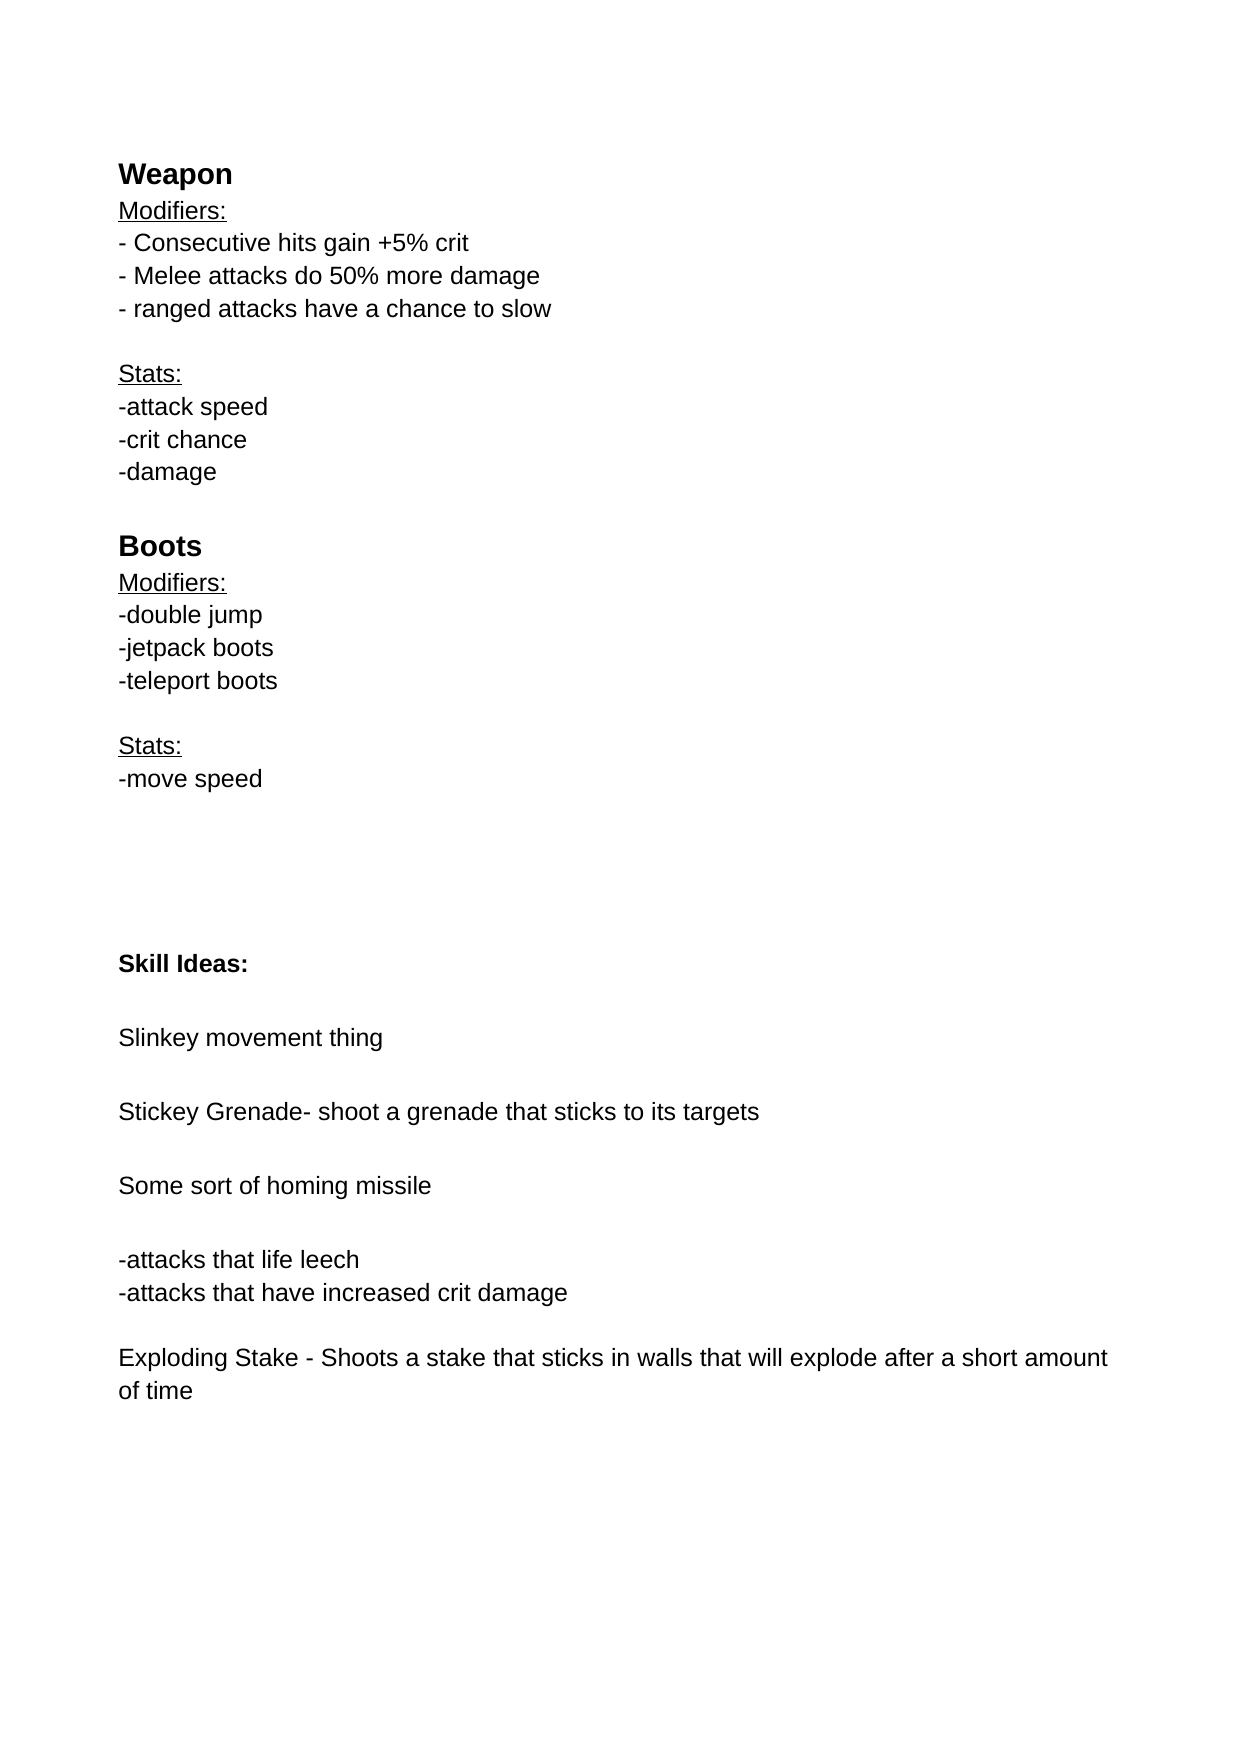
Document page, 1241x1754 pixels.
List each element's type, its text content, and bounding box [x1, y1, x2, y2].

text Skill Ideas: [118, 949, 1122, 978]
text Boots [118, 490, 1122, 563]
text Stickey Grenade- shoot a grenade that sticks to its targets [118, 1097, 1122, 1126]
text Stats: [118, 731, 1122, 760]
text Weapon [118, 157, 1122, 191]
text - Consecutive hits gain +5% crit [118, 228, 1122, 257]
text Exploding Stake - Shoots a stake that sticks in walls that will explode after a short amount of time [118, 1343, 1122, 1404]
text - ranged attacks have a chance to slow [118, 294, 1122, 322]
text -move speed [118, 764, 1122, 792]
text - Melee attacks do 50% more damage [118, 261, 1122, 290]
text -attack speed [118, 392, 1122, 421]
text Slinkey movement thing [118, 1023, 1122, 1052]
text -damage [118, 457, 1122, 486]
text -teleport boots [118, 666, 1122, 694]
text Modifiers: [118, 196, 1122, 224]
text Stats: [118, 359, 1122, 388]
text -crit chance [118, 424, 1122, 453]
text -attacks that have increased crit damage [118, 1277, 1122, 1306]
text -attacks that life leech [118, 1245, 1122, 1273]
text Some sort of homing missile [118, 1171, 1122, 1199]
text -jetpack boots [118, 633, 1122, 662]
text -double jump [118, 600, 1122, 629]
text Modifiers: [118, 567, 1122, 596]
